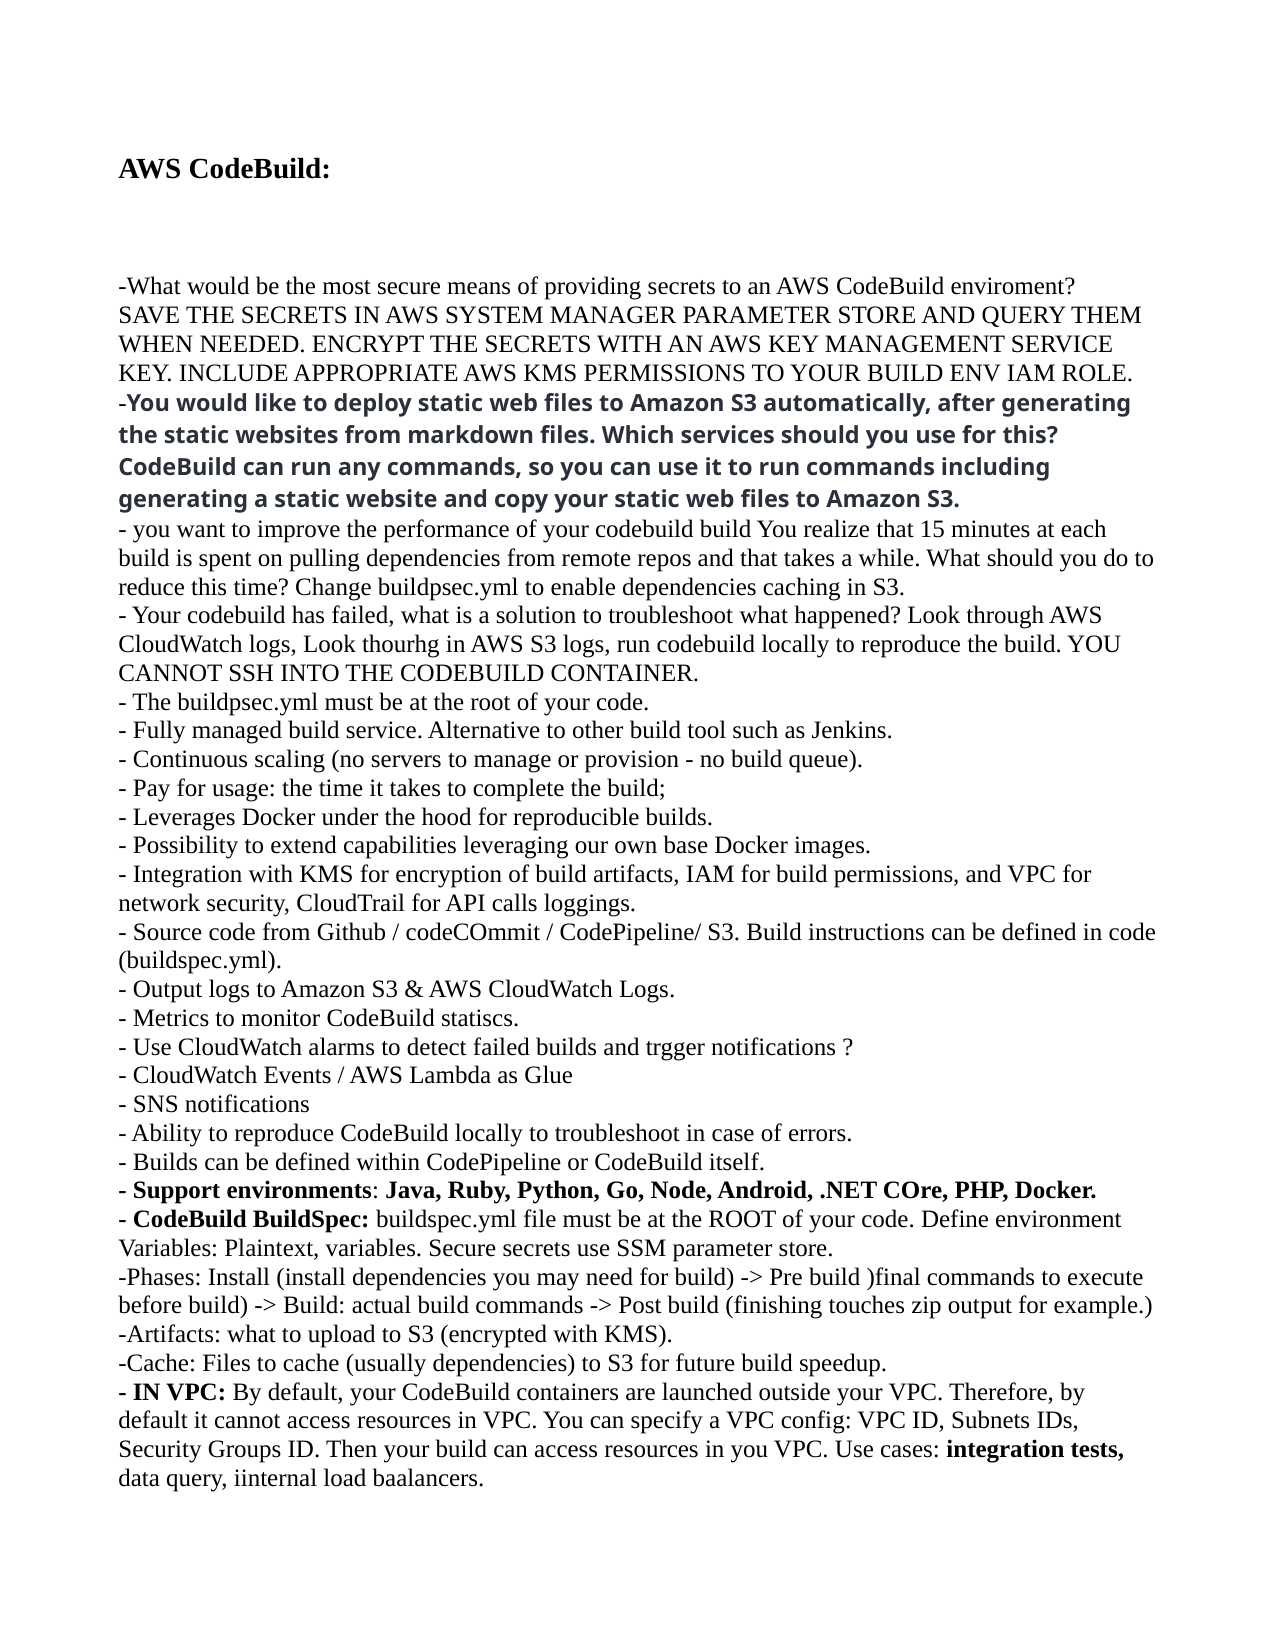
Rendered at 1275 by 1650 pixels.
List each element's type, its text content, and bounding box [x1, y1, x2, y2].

text - The buildpsec.yml must be at the root of your code. [118, 687, 1157, 716]
text -You would like to deploy static web files to Amazon S3 automatically, after generating the static websites from markdown files. Which services should you use for this?CodeBuild can run any commands, so you can use it to run commands including generating a static website and copy your static web files to Amazon S3. [118, 386, 1157, 514]
text - Your codebuild has failed, what is a solution to troubleshoot what happened? Look through AWS CloudWatch logs, Look thourhg in AWS S3 logs, run codebuild locally to reproduce the build. YOU CANNOT SSH INTO THE CODEBUILD CONTAINER. [118, 601, 1157, 687]
text - you want to improve the performance of your codebuild build You realize that 15 minutes at each build is spent on pulling dependencies from remote repos and that takes a while. What should you do to reduce this time? Change buildpsec.yml to enable dependencies caching in S3. [118, 514, 1157, 601]
text SAVE THE SECRETS IN AWS SYSTEM MANAGER PARAMETER STORE AND QUERY THEM WHEN NEEDED. ENCRYPT THE SECRETS WITH AN AWS KEY MANAGEMENT SERVICE KEY. INCLUDE APPROPRIATE AWS KMS PERMISSIONS TO YOUR BUILD ENV IAM ROLE. [118, 300, 1157, 386]
text AWS CodeBuild: [118, 152, 1157, 185]
text -What would be the most secure means of providing secrets to an AWS CodeBuild enviroment? [118, 271, 1157, 300]
text - Fully managed build service. Alternative to other build tool such as Jenkins. - Continuous scaling (no servers to manage or provision - no build queue). - Pay for usage: the time it takes to complete the build; - Leverages Docker under the hood for reproducible builds. - Possibility to extend capabilities leveraging our own base Docker images. - Integration with KMS for encryption of build artifacts, IAM for build permissions, and VPC for network security, CloudTrail for API calls loggings. - Source code from Github / codeCOmmit / CodePipeline/ S3. Build instructions can be defined in code (buildspec.yml). - Output logs to Amazon S3 & AWS CloudWatch Logs. - Metrics to monitor CodeBuild statiscs. - Use CloudWatch alarms to detect failed builds and trgger notifications ? - CloudWatch Events / AWS Lambda as Glue - SNS notifications - Ability to reproduce CodeBuild locally to troubleshoot in case of errors. - Builds can be defined within CodePipeline or CodeBuild itself. - Support environments: Java, Ruby, Python, Go, Node, Android, .NET COre, PHP, Docker. - CodeBuild BuildSpec: buildspec.yml file must be at the ROOT of your code. Define environment Variables: Plaintext, variables. Secure secrets use SSM parameter store. -Phases: Install (install dependencies you may need for build) -> Pre build )final commands to execute before build) -> Build: actual build commands -> Post build (finishing touches zip output for example.) -Artifacts: what to upload to S3 (encrypted with KMS). -Cache: Files to cache (usually dependencies) to S3 for future build speedup. - IN VPC: By default, your CodeBuild containers are launched outside your VPC. Therefore, by default it cannot access resources in VPC. You can specify a VPC config: VPC ID, Subnets IDs, Security Groups ID. Then your build can access resources in you VPC. Use cases: integration tests, data query, iinternal load baalancers. [118, 716, 1157, 1492]
